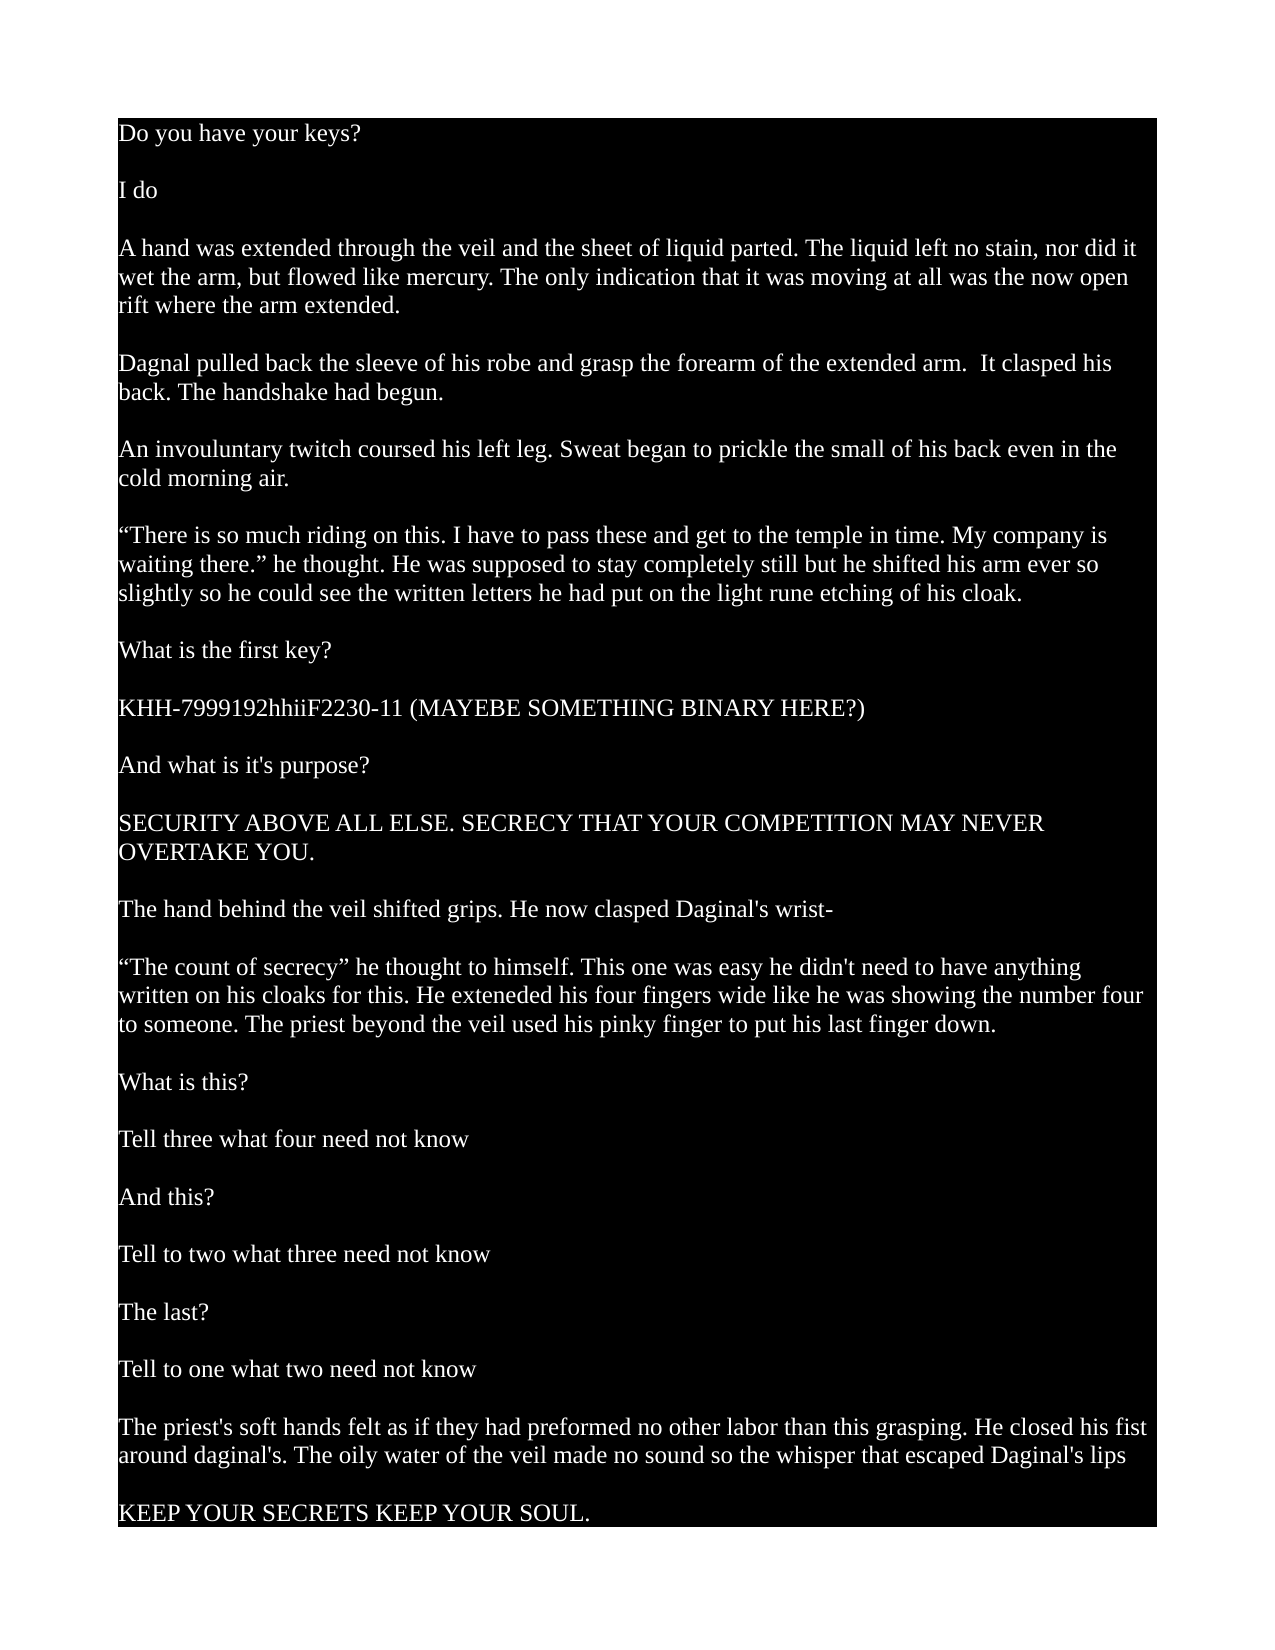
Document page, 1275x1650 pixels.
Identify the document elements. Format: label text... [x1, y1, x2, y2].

text And this? Tell to two what three need not know [118, 1153, 1157, 1268]
text The last? Tell to one what two need not know [118, 1297, 1157, 1383]
text The hand behind the veil shifted grips. He now clasped Daginal's wrist- “The count of secrecy” he thought to himself. This one was easy he didn't need to have anything written on his cloaks for this. He exteneded his four fingers wide like he was showing the number four to someone. The priest beyond the veil used his pinky finger to put his last finger down. [118, 894, 1157, 1038]
text What is this? Tell three what four need not know [118, 1067, 1157, 1153]
text What is the first key? KHH-7999192hhiiF2230-11 (MAYEBE SOMETHING BINARY HERE?) And what is it's purpose? SECURITY ABOVE ALL ELSE. SECRECY THAT YOUR COMPETITION MAY NEVER OVERTAKE YOU. [118, 636, 1157, 866]
text “There is so much riding on this. I have to pass these and get to the temple in time. My company is waiting there.” he thought. He was supposed to stay completely still but he shifted his arm ever so slightly so he could see the written letters he had put on the light rune etching of his cloak. [118, 521, 1157, 607]
text Do you have your keys? I do [118, 118, 1157, 204]
text The priest's soft hands felt as if they had preformed no other labor than this grasping. He closed his fist around daginal's. The oily water of the veil made no sound so the whisper that escaped Daginal's lips KEEP YOUR SECRETS KEEP YOUR SOUL. [118, 1412, 1157, 1527]
text An invouluntary twitch coursed his left leg. Sweat began to prickle the small of his back even in the cold morning air. [118, 434, 1157, 492]
text A hand was extended through the veil and the sheet of liquid parted. The liquid left no stain, nor did it wet the arm, but flowed like mercury. The only indication that it was moving at all was the now open rift where the arm extended. Dagnal pulled back the sleeve of his robe and grasp the forearm of the extended arm. It clasped his back. The handshake had begun. [118, 233, 1157, 434]
